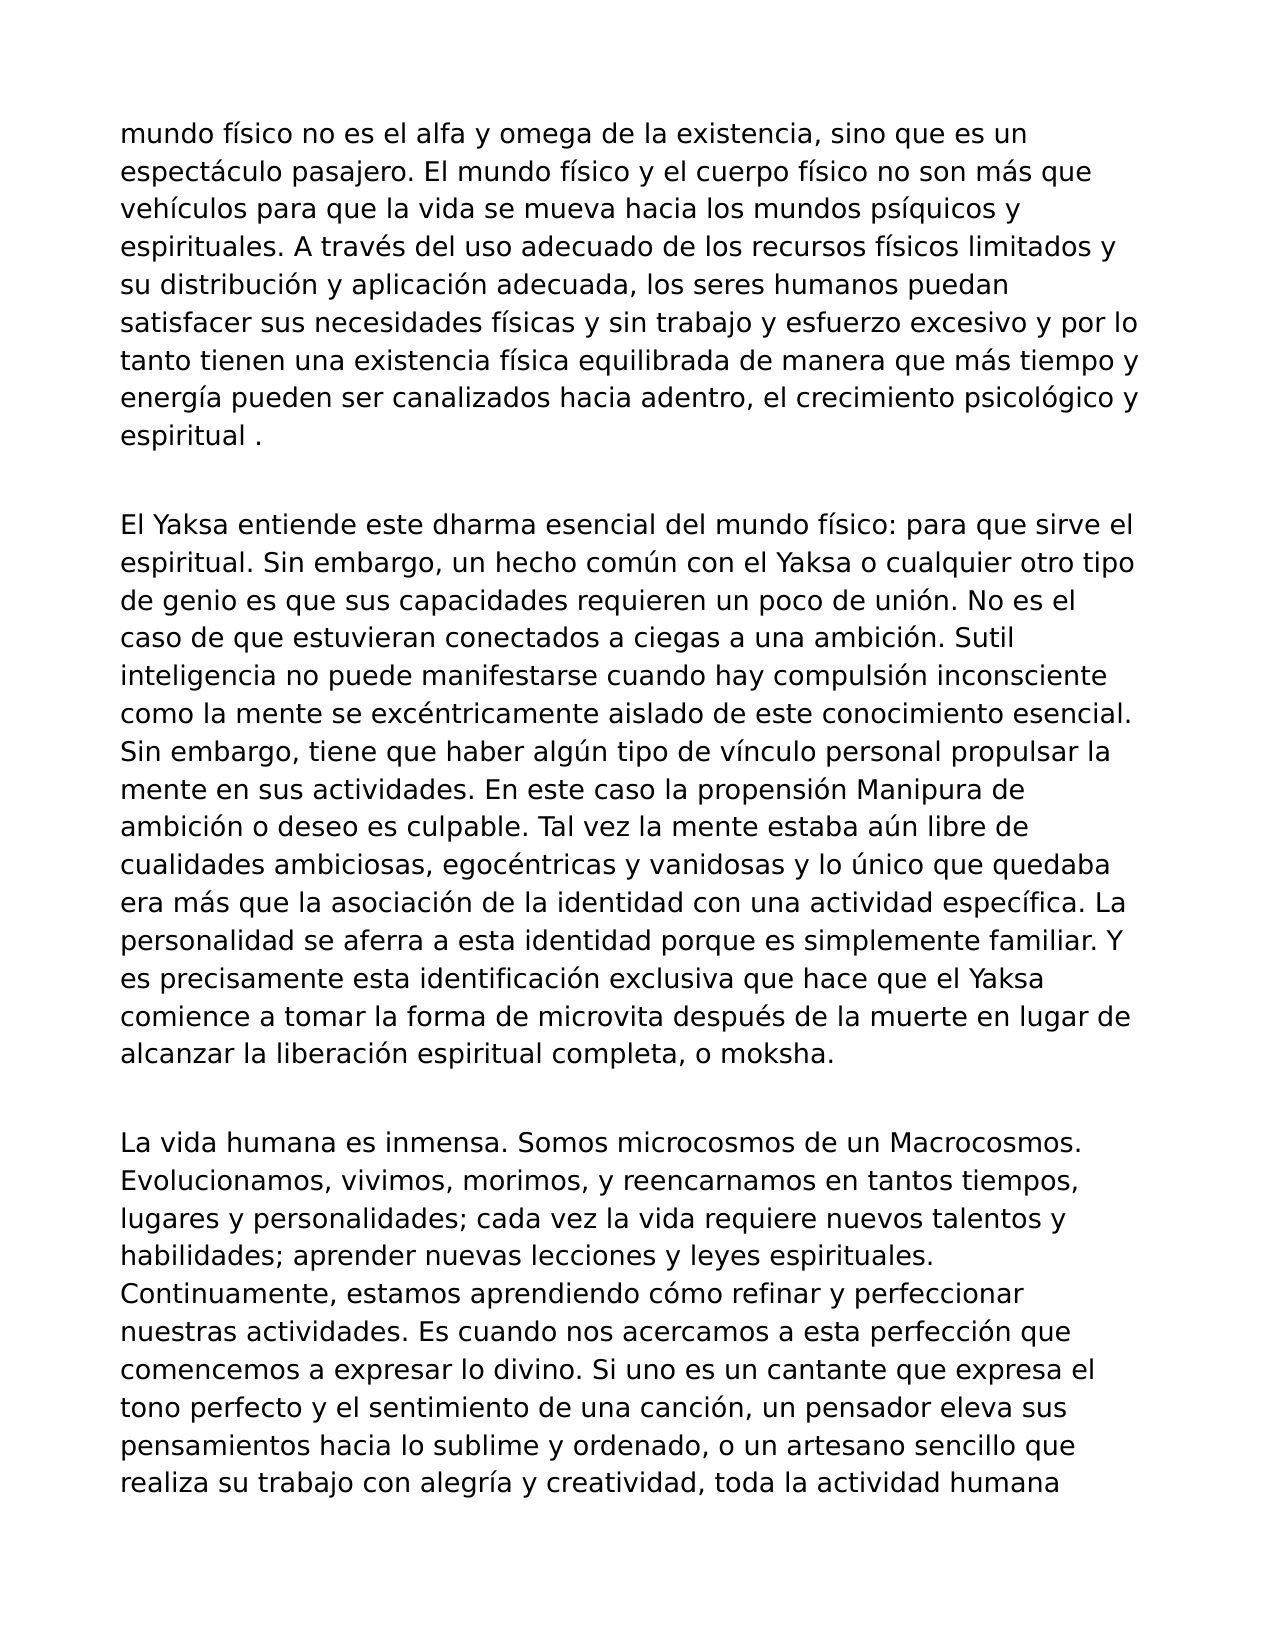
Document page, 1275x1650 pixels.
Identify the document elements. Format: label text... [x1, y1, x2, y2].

text La vida humana es inmensa. Somos microcosmos de un Macrocosmos. Evolucionamos, vivimos, morimos, y reencarnamos en tantos tiempos, lugares y personalidades; cada vez la vida requiere nuevos talentos y habilidades; aprender nuevas lecciones y leyes espirituales. Continuamente, estamos aprendiendo cómo refinar y perfeccionar nuestras actividades. Es cuando nos acercamos a esta perfección que comencemos a expresar lo divino. Si uno es un cantante que expresa el tono perfecto y el sentimiento de una canción, un pensador eleva sus pensamientos hacia lo sublime y ordenado, o un artesano sencillo que realiza su trabajo con alegría y creatividad, toda la actividad humana [120, 1127, 1141, 1499]
text El Yaksa entiende este dharma esencial del mundo físico: para que sirve el espiritual. Sin embargo, un hecho común con el Yaksa o cualquier otro tipo de genio es que sus capacidades requieren un poco de unión. No es el caso de que estuvieran conectados a ciegas a una ambición. Sutil inteligencia no puede manifestarse cuando hay compulsión inconsciente como la mente se excéntricamente aislado de este conocimiento esencial. Sin embargo, tiene que haber algún tipo de vínculo personal propulsar la mente en sus actividades. En este caso la propensión Manipura de ambición o deseo es culpable. Tal vez la mente estaba aún libre de cualidades ambiciosas, egocéntricas y vanidosas y lo único que quedaba era más que la asociación de la identidad con una actividad específica. La personalidad se aferra a esta identidad porque es simplemente familiar. Y es precisamente esta identificación exclusiva que hace que el Yaksa comience a tomar la forma de microvita después de la muerte en lugar de alcanzar la liberación espiritual completa, o moksha. [120, 509, 1141, 1070]
text mundo físico no es el alfa y omega de la existencia, sino que es un espectáculo pasajero. El mundo físico y el cuerpo físico no son más que vehículos para que la vida se mueva hacia los mundos psíquicos y espirituales. A través del uso adecuado de los recursos físicos limitados y su distribución y aplicación adecuada, los seres humanos puedan satisfacer sus necesidades físicas y sin trabajo y esfuerzo excesivo y por lo tanto tienen una existencia física equilibrada de manera que más tiempo y energía pueden ser canalizados hacia adentro, el crecimiento psicológico y espiritual . [120, 118, 1141, 452]
